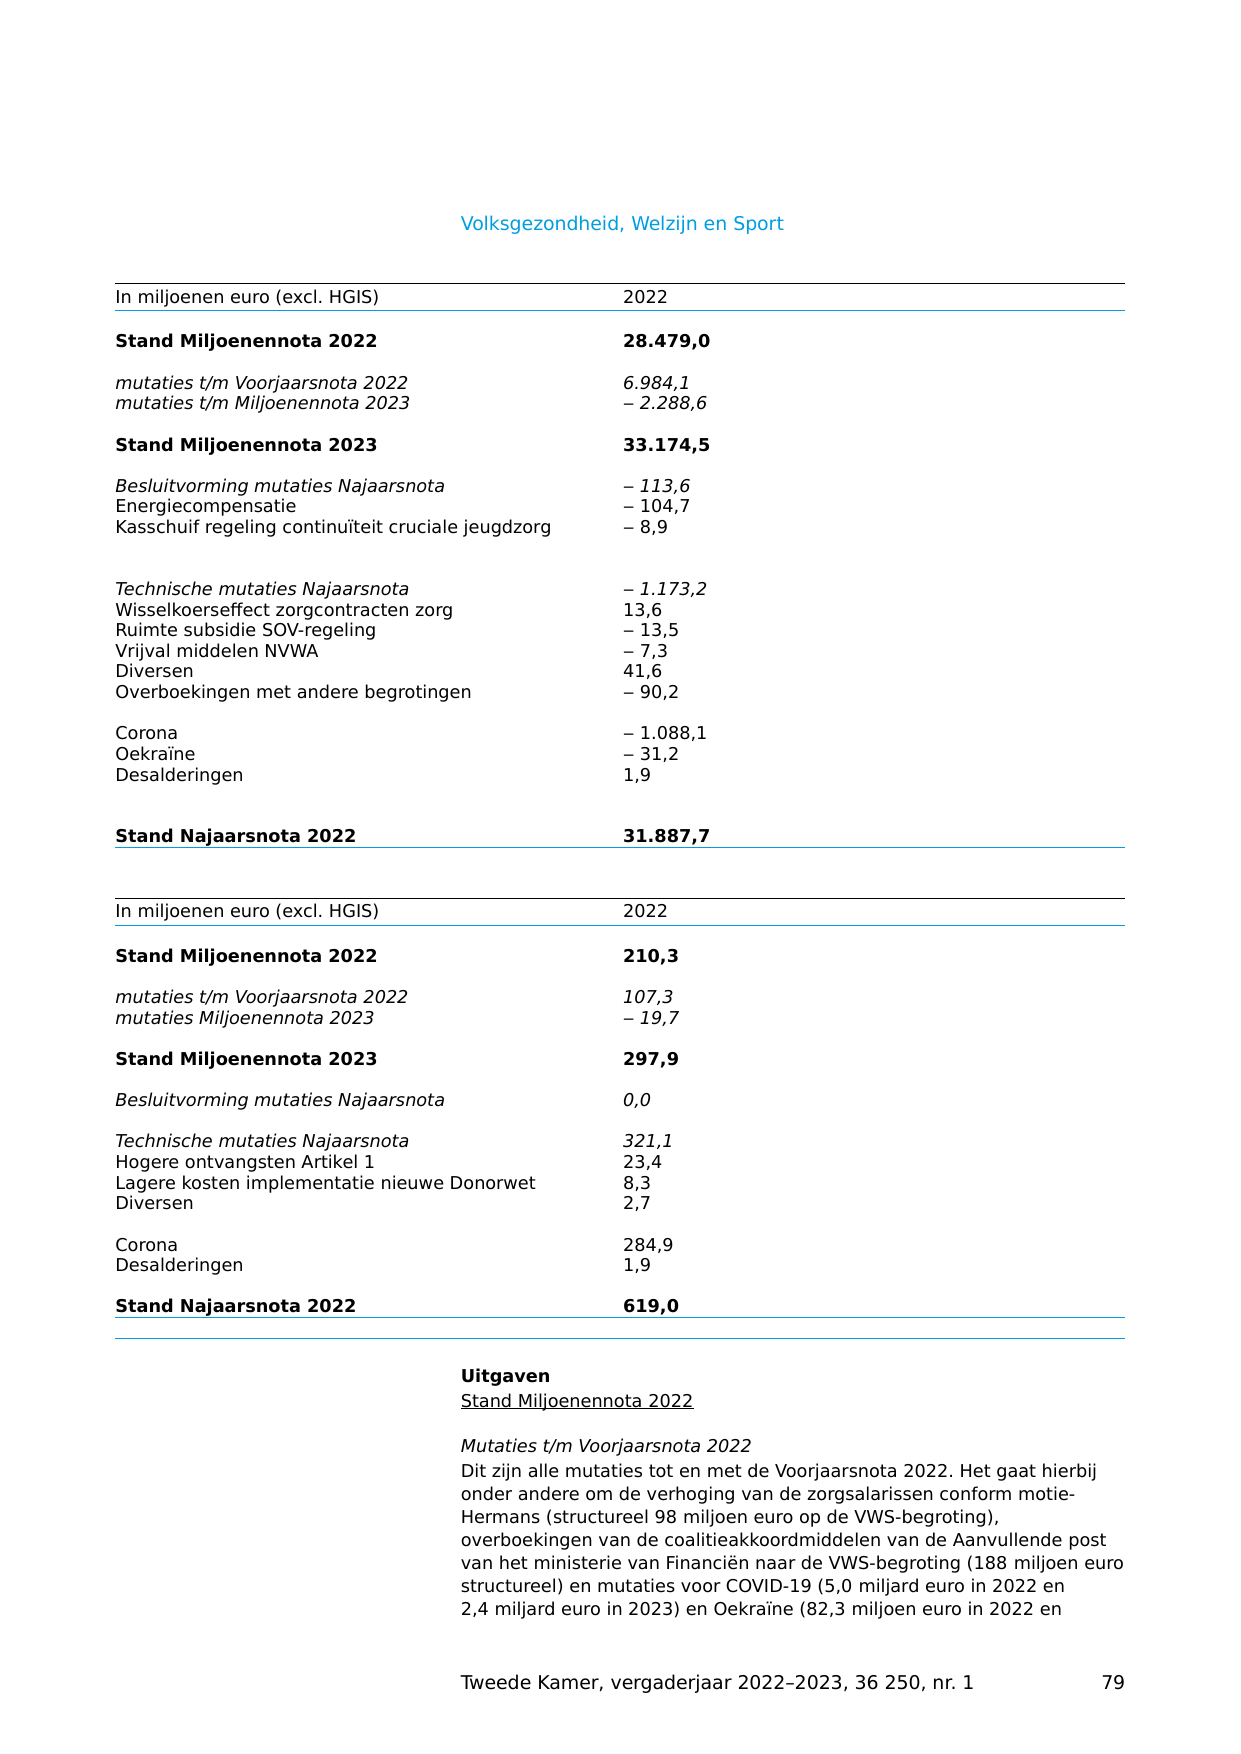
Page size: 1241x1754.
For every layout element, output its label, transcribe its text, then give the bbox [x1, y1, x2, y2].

table_cell [620, 352, 1125, 373]
table_cell mutaties t/m Miljoenennota 2023 [115, 393, 620, 414]
table_cell [115, 966, 620, 987]
table_cell Oekraïne [115, 744, 620, 764]
table_cell [115, 1070, 620, 1090]
table_cell 31.887,7 [620, 826, 1125, 847]
table_cell 297,9 [620, 1049, 1125, 1069]
table_cell 284,9 [620, 1235, 1125, 1255]
table_cell [620, 1214, 1125, 1234]
table_cell [620, 785, 1125, 806]
table_cell [620, 1028, 1125, 1049]
table_cell 0,0 [620, 1090, 1125, 1111]
text Uitgaven [461, 1364, 1125, 1387]
table_cell Stand Miljoenennota 2023 [115, 435, 620, 455]
table_cell [115, 806, 620, 826]
table_cell 23,4 [620, 1152, 1125, 1173]
table_cell Corona [115, 723, 620, 744]
table_cell [620, 703, 1125, 723]
table_cell [620, 806, 1125, 826]
table_cell Vrijval middelen NVWA [115, 641, 620, 661]
table_cell Diversen [115, 661, 620, 682]
table_cell 13,6 [620, 600, 1125, 620]
table_cell [115, 926, 620, 946]
table_cell [620, 414, 1125, 434]
table_cell [115, 352, 620, 373]
table_cell mutaties Miljoenennota 2023 [115, 1008, 620, 1028]
table_cell [115, 311, 620, 331]
table_cell Desalderingen [115, 765, 620, 785]
table_cell [115, 1214, 620, 1234]
table_cell Stand Miljoenennota 2023 [115, 1049, 620, 1069]
table_cell ‒ 7,3 [620, 641, 1125, 661]
table_cell Stand Najaarsnota 2022 [115, 1296, 620, 1317]
table_cell Technische mutaties Najaarsnota [115, 579, 620, 599]
table_cell [620, 1276, 1125, 1296]
table_cell ‒ 8,9 [620, 517, 1125, 538]
text Stand Miljoenennota 2022 [461, 1389, 1125, 1412]
table_header XVI VOLKSGEZONDHEID, WELZIJN EN SPORT: ONTVANGSTEN [115, 873, 1125, 898]
table_cell 2022 [620, 899, 1125, 924]
table_cell ‒ 31,2 [620, 744, 1125, 764]
table_cell 28.479,0 [620, 331, 1125, 352]
table_cell [620, 966, 1125, 987]
table_cell [620, 558, 1125, 579]
table_cell [620, 311, 1125, 331]
text Dit zijn alle mutaties tot en met de Voorjaarsnota 2022. Het gaat hierbij onder andere om de verhoging van de zorgsalarissen conform motie-Hermans (structureel 98 miljoen euro op de VWS-begroting), overboekingen van de coalitieakkoordmiddelen van de Aanvullende post van het ministerie van Financiën naar de VWS-begroting (188 miljoen euro structureel) en mutaties voor COVID-19 (5,0 miljard euro in 2022 en 2,4 miljard euro in 2023) en Oekraïne (82,3 miljoen euro in 2022 en [461, 1459, 1125, 1620]
table_cell Stand Najaarsnota 2022 [115, 826, 620, 847]
table_cell Besluitvorming mutaties Najaarsnota [115, 1090, 620, 1111]
table_cell 2,7 [620, 1193, 1125, 1214]
table_cell ‒ 1.088,1 [620, 723, 1125, 744]
table_cell ‒ 113,6 [620, 476, 1125, 496]
table_cell Diversen [115, 1193, 620, 1214]
text Mutaties t/m Voorjaarsnota 2022 [461, 1434, 1125, 1457]
table_cell ‒ 2.288,6 [620, 393, 1125, 414]
table_cell [115, 414, 620, 434]
table_cell Wisselkoerseffect zorgcontracten zorg [115, 600, 620, 620]
table_cell 321,1 [620, 1131, 1125, 1152]
table_cell [115, 785, 620, 806]
table_cell Technische mutaties Najaarsnota [115, 1131, 620, 1152]
table_cell Energiecompensatie [115, 496, 620, 517]
table_cell ‒ 1.173,2 [620, 579, 1125, 599]
table_cell 33.174,5 [620, 435, 1125, 455]
table_cell mutaties t/m Voorjaarsnota 2022 [115, 987, 620, 1008]
table_cell [115, 1111, 620, 1131]
table_cell ‒ 104,7 [620, 496, 1125, 517]
table_cell 619,0 [620, 1296, 1125, 1317]
table_cell [115, 1276, 620, 1296]
table_cell [115, 538, 620, 558]
table_cell mutaties t/m Voorjaarsnota 2022 [115, 373, 620, 393]
table_cell [620, 1318, 1125, 1338]
table_cell [115, 1028, 620, 1049]
table_cell 1,9 [620, 1255, 1125, 1276]
table_cell In miljoenen euro (excl. HGIS) [115, 284, 620, 310]
table_cell ‒ 19,7 [620, 1008, 1125, 1028]
title Volksgezondheid, Welzijn en Sport [461, 213, 1125, 235]
table_cell [115, 1318, 620, 1338]
table_cell [115, 703, 620, 723]
table_cell [115, 455, 620, 476]
table_cell 2022 [620, 284, 1125, 310]
table_cell Desalderingen [115, 1255, 620, 1276]
table_cell Hogere ontvangsten Artikel 1 [115, 1152, 620, 1173]
table_cell [620, 1070, 1125, 1090]
table_cell Lagere kosten implementatie nieuwe Donorwet [115, 1173, 620, 1193]
table_cell 6.984,1 [620, 373, 1125, 393]
table_cell [620, 455, 1125, 476]
table_cell [620, 538, 1125, 558]
table_cell Overboekingen met andere begrotingen [115, 682, 620, 703]
table_cell 8,3 [620, 1173, 1125, 1193]
table_cell Stand Miljoenennota 2022 [115, 946, 620, 966]
table_cell Kasschuif regeling continuïteit cruciale jeugdzorg [115, 517, 620, 538]
table_cell Besluitvorming mutaties Najaarsnota [115, 476, 620, 496]
table_cell ‒ 90,2 [620, 682, 1125, 703]
table_cell 210,3 [620, 946, 1125, 966]
table_cell ‒ 13,5 [620, 620, 1125, 641]
table_header XVI VOLKSGEZONDHEID, WELZIJN EN SPORT: UITGAVEN [115, 258, 1125, 283]
table_cell 41,6 [620, 661, 1125, 682]
table_cell In miljoenen euro (excl. HGIS) [115, 899, 620, 924]
table_cell Stand Miljoenennota 2022 [115, 331, 620, 352]
table_cell [115, 558, 620, 579]
table_cell [620, 1111, 1125, 1131]
table_cell Corona [115, 1235, 620, 1255]
table_cell [620, 926, 1125, 946]
table_cell Ruimte subsidie SOV-regeling [115, 620, 620, 641]
table_cell 1,9 [620, 765, 1125, 785]
table_cell 107,3 [620, 987, 1125, 1008]
